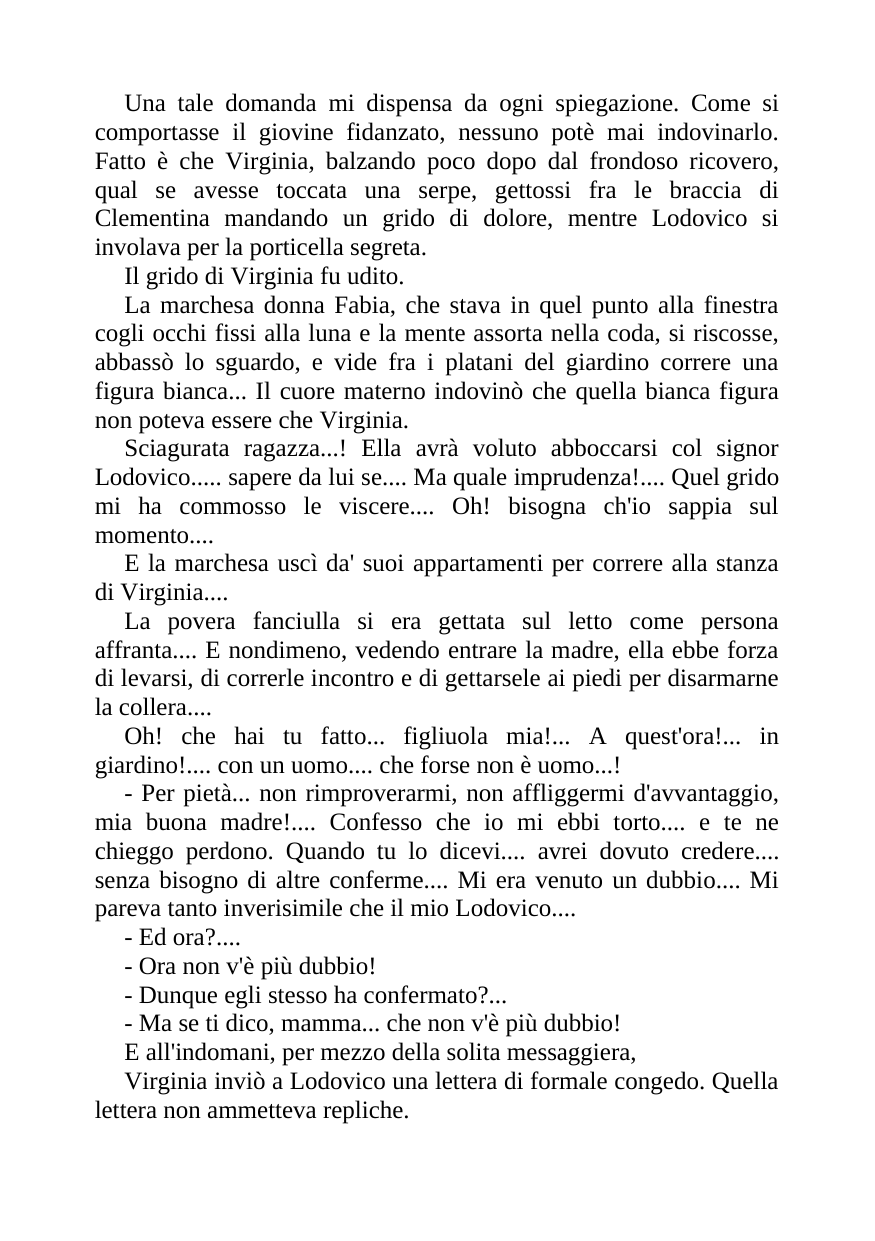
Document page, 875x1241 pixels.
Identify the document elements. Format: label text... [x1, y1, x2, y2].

text Il grido di Virginia fu udito. [94, 261, 779, 290]
text Una tale domanda mi dispensa da ogni spiegazione. Come si comportasse il giovine fidanzato, nessuno potè mai indovinarlo. Fatto è che Virginia, balzando poco dopo dal frondoso ricovero, qual se avesse toccata una serpe, gettossi fra le braccia di Clementina mandando un grido di dolore, mentre Lodovico si involava per la porticella segreta. [94, 88, 779, 261]
text Oh! che hai tu fatto... figliuola mia!... A quest'ora!... in giardino!.... con un uomo.... che forse non è uomo...! [94, 721, 779, 778]
text Virginia inviò a Lodovico una lettera di formale congedo. Quella lettera non ammetteva repliche. [94, 1066, 779, 1123]
text - Per pietà... non rimproverarmi, non affliggermi d'avvantaggio, mia buona madre!.... Confesso che io mi ebbi torto.... e te ne chieggo perdono. Quando tu lo dicevi.... avrei dovuto credere.... senza bisogno di altre conferme.... Mi era venuto un dubbio.... Mi pareva tanto inverisimile che il mio Lodovico.... [94, 778, 779, 922]
text La povera fanciulla si era gettata sul letto come persona affranta.... E nondimeno, vedendo entrare la madre, ella ebbe forza di levarsi, di correrle incontro e di gettarsele ai piedi per disarmarne la collera.... [94, 606, 779, 721]
text - Ora non v'è più dubbio! [94, 951, 779, 980]
text E la marchesa uscì da' suoi appartamenti per correre alla stanza di Virginia.... [94, 548, 779, 606]
text Sciagurata ragazza...! Ella avrà voluto abboccarsi col signor Lodovico..... sapere da lui se.... Ma quale imprudenza!.... Quel grido mi ha commosso le viscere.... Oh! bisogna ch'io sappia sul momento.... [94, 433, 779, 548]
text - Dunque egli stesso ha confermato?... [94, 980, 779, 1008]
text - Ed ora?.... [94, 922, 779, 951]
text - Ma se ti dico, mamma... che non v'è più dubbio! [94, 1008, 779, 1037]
text La marchesa donna Fabia, che stava in quel punto alla finestra cogli occhi fissi alla luna e la mente assorta nella coda, si riscosse, abbassò lo sguardo, e vide fra i platani del giardino correre una figura bianca... Il cuore materno indovinò che quella bianca figura non poteva essere che Virginia. [94, 290, 779, 433]
text E all'indomani, per mezzo della solita messaggiera, [94, 1037, 779, 1066]
